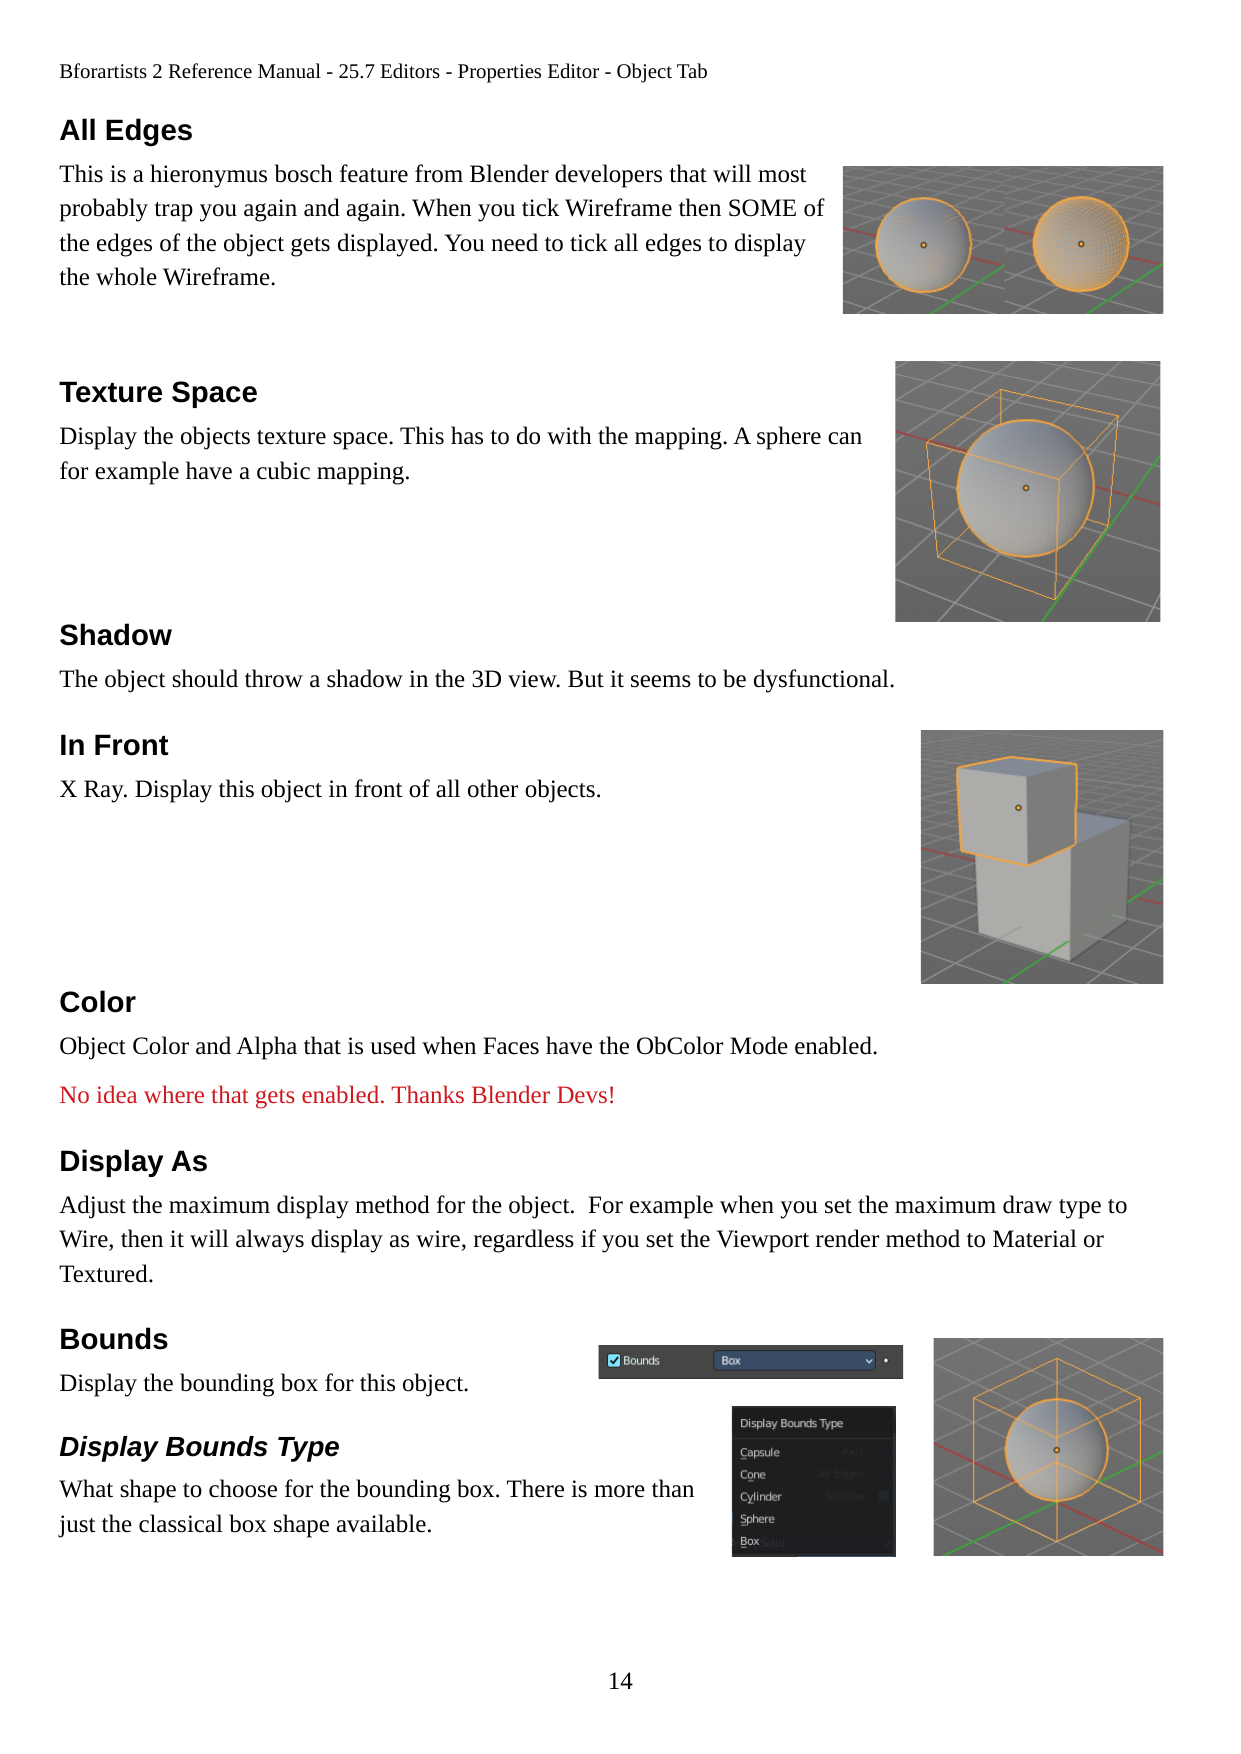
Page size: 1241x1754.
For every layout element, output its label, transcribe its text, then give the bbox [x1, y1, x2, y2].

subtitle [1164, 1430, 1181, 1462]
subtitle Display Bounds Type [59, 1430, 731, 1462]
picture [842, 166, 1164, 314]
text What shape to choose for the bounding box. There is more than just the classical box shape available. [59, 1474, 731, 1538]
picture [895, 361, 1161, 622]
text Adjust the maximum display method for the object. For example when you set the maximum draw type to Wire, then it will always display as wire, regardless if you set the Viewport render method to Material or Textured. [59, 1190, 1181, 1287]
text The object should throw a shadow in the 3D view. But it seems to be dysfunctional. [59, 664, 1181, 692]
subtitle Display As [59, 1143, 1181, 1177]
subtitle [1161, 375, 1181, 409]
text Display the bounding box for this object. [59, 1368, 933, 1397]
text [896, 1474, 933, 1538]
subtitle Texture Space [59, 375, 895, 409]
subtitle Color [59, 984, 1181, 1018]
picture [598, 1345, 904, 1379]
text Display the objects texture space. This has to do with the mapping. A sphere can for example have a cubic mapping. [59, 421, 895, 484]
picture [920, 730, 1164, 984]
subtitle [896, 1430, 933, 1462]
subtitle All Edges [59, 113, 1181, 146]
text Object Color and Alpha that is used when Faces have the ObColor Mode enabled. [59, 1031, 1181, 1059]
text No idea where that gets enabled. Thanks Blender Devs! [59, 1080, 1181, 1108]
subtitle In Front [59, 727, 1181, 761]
picture [933, 1338, 1164, 1556]
picture [731, 1406, 896, 1557]
subtitle Bounds [59, 1322, 1181, 1356]
subtitle Shadow [59, 617, 1181, 651]
text This is a hieronymus bosch feature from Blender developers that will most probably trap you again and again. When you tick Wireframe then SOME of the edges of the object gets displayed. You need to tick all edges to display the whole Wireframe. [59, 159, 1181, 291]
text X Ray. Display this object in front of all other objects. [59, 774, 920, 802]
